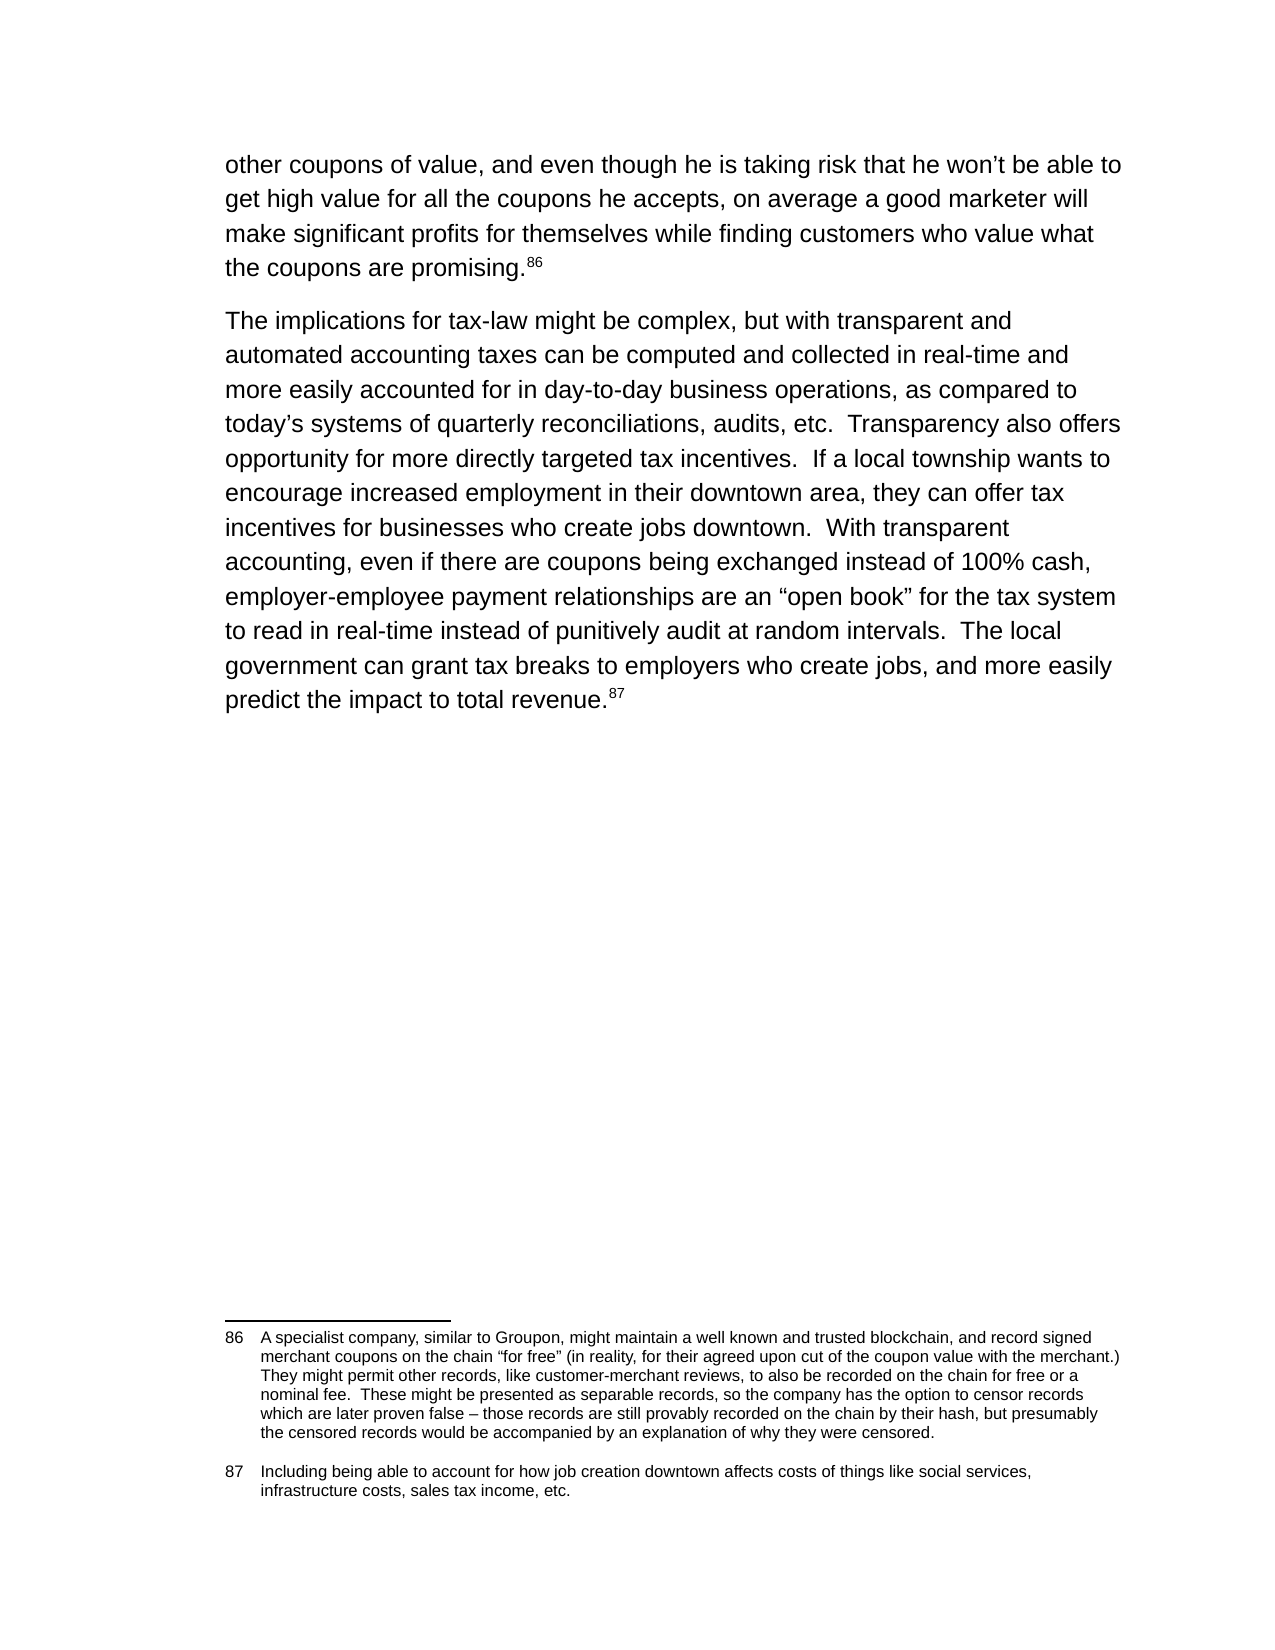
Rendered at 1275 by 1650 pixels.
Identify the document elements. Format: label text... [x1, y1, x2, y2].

text Including being able to account for how job creation downtown affects costs of things like social services, infrastructure costs, sales tax income, etc. [225, 1462, 1125, 1500]
text A specialist company, similar to Groupon, might maintain a well known and trusted blockchain, and record signed merchant coupons on the chain “for free” (in reality, for their agreed upon cut of the coupon value with the merchant.) They might permit other records, like customer-merchant reviews, to also be recorded on the chain for free or a nominal fee. These might be presented as separable records, so the company has the option to censor records which are later proven false – those records are still provably recorded on the chain by their hash, but presumably the censored records would be accompanied by an explanation of why they were censored. [225, 1327, 1125, 1442]
text other coupons of value, and even though he is taking risk that he won’t be able to get high value for all the coupons he accepts, on average a good marketer will make significant profits for themselves while finding customers who value what the coupons are promising. [225, 150, 1125, 282]
text The implications for tax-law might be complex, but with transparent and automated accounting taxes can be computed and collected in real-time and more easily accounted for in day-to-day business operations, as compared to today’s systems of quarterly reconciliations, audits, etc. Transparency also offers opportunity for more directly targeted tax incentives. If a local township wants to encourage increased employment in their downtown area, they can offer tax incentives for businesses who create jobs downtown. With transparent accounting, even if there are coupons being exchanged instead of 100% cash, employer-employee payment relationships are an “open book” for the tax system to read in real-time instead of punitively audit at random intervals. The local government can grant tax breaks to employers who create jobs, and more easily predict the impact to total revenue. [225, 306, 1125, 714]
